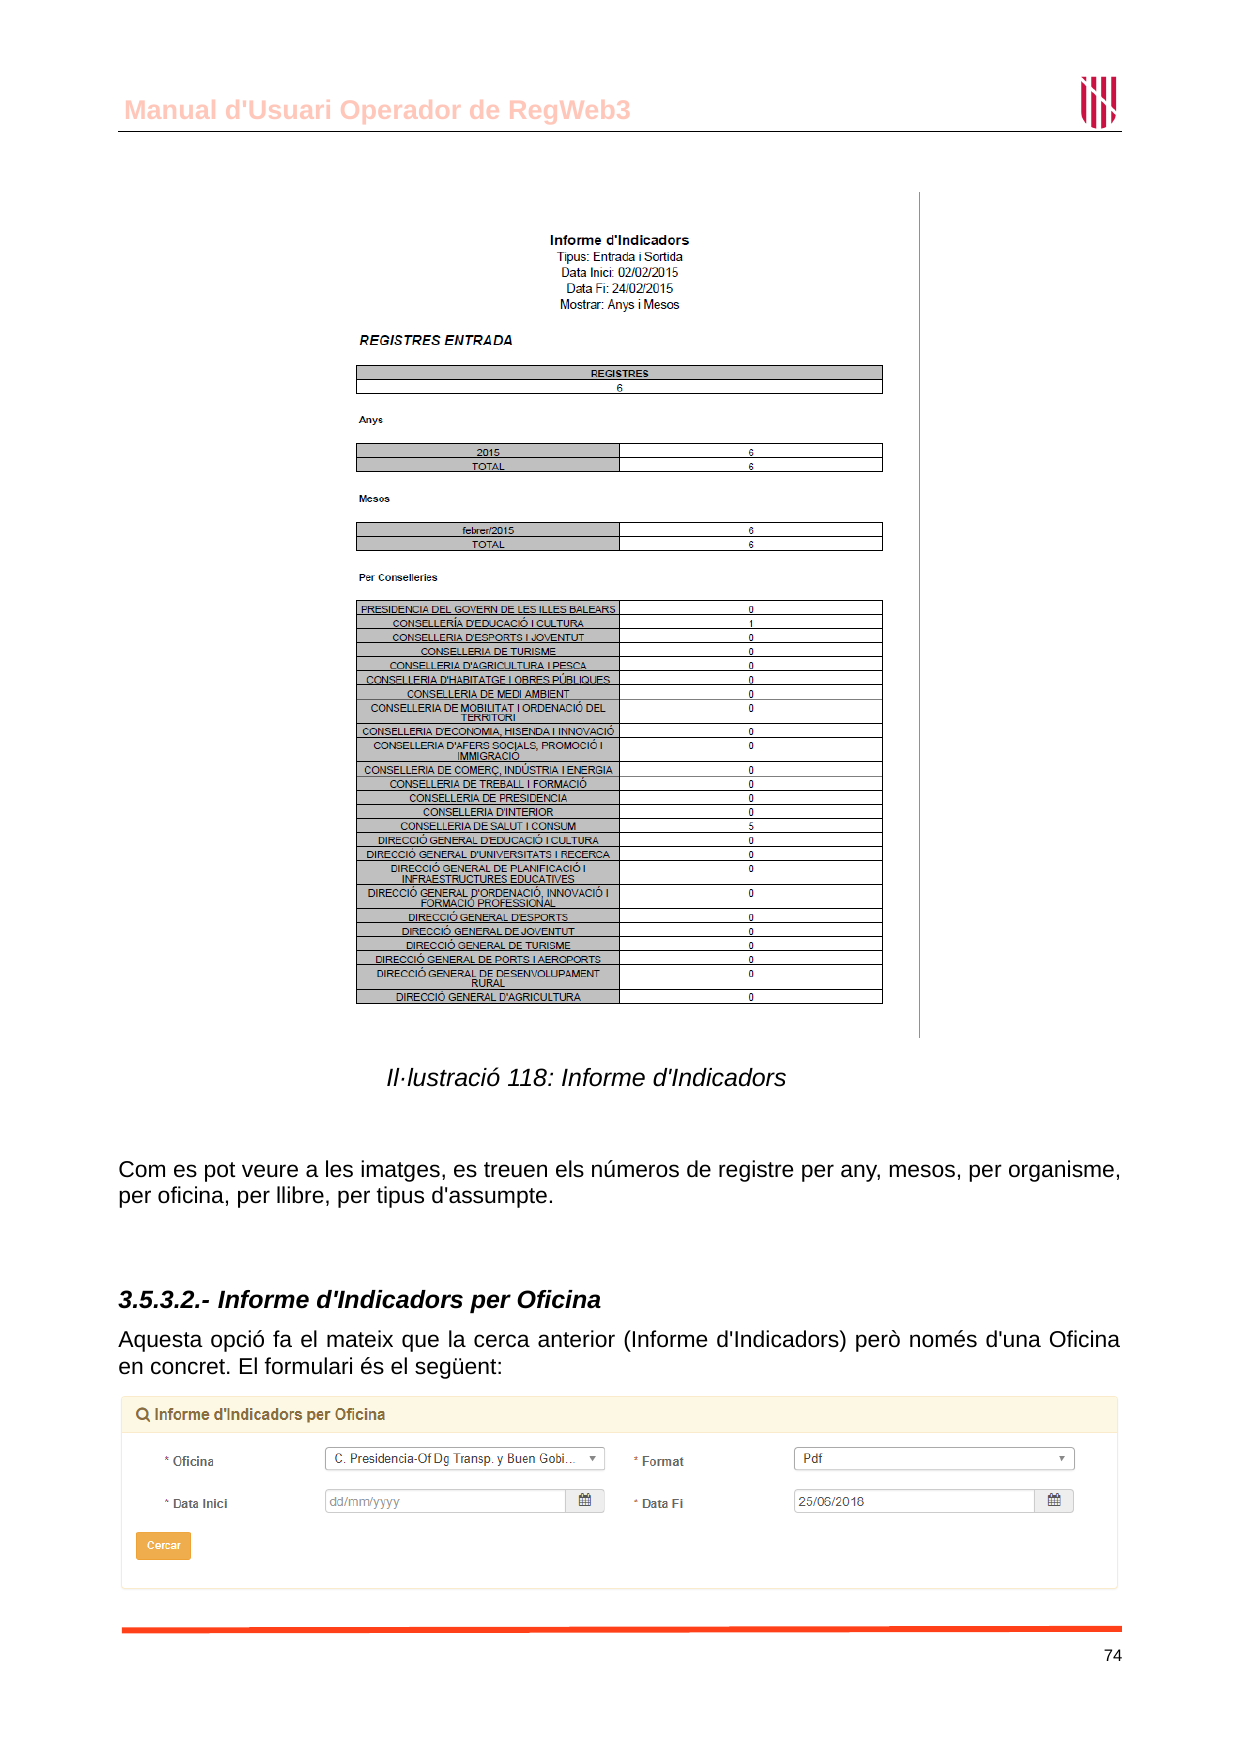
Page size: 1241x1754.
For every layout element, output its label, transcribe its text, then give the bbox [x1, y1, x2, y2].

picture [320, 192, 920, 1038]
text Il·lustració 118: Informe d'Indicadors [118, 1063, 1057, 1091]
subtitle Informe d'Indicadors per Oficina [118, 1285, 1122, 1314]
picture [118, 1391, 1123, 1595]
text Aquesta opció fa el mateix que la cerca anterior (Informe d'Indicadors) però només d'una Oficina en concret. El formulari és el següent: [118, 1326, 1122, 1379]
text Com es pot veure a les imatges, es treuen els números de registre per any, mesos, per organisme, per oficina, per llibre, per tipus d'assumpte. [118, 1156, 1122, 1209]
picture [1078, 74, 1119, 130]
